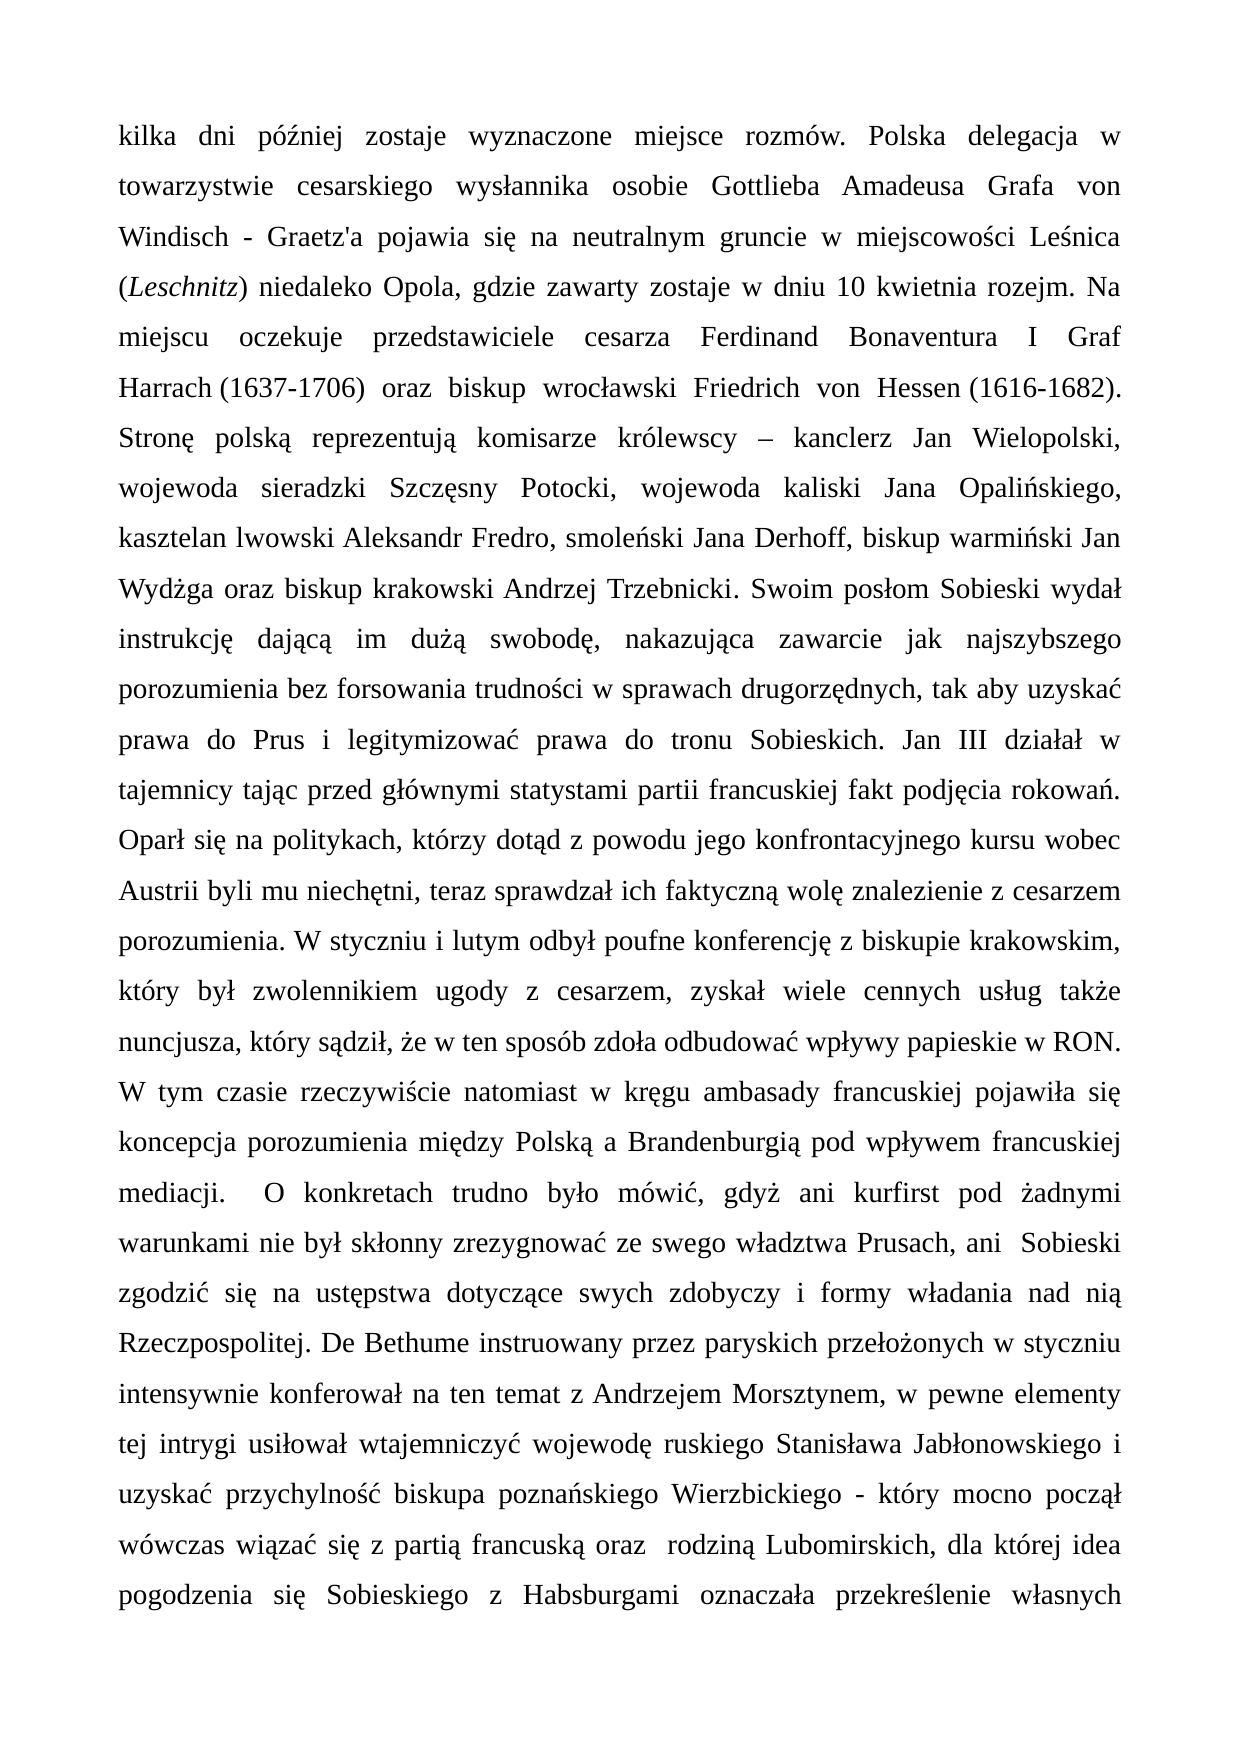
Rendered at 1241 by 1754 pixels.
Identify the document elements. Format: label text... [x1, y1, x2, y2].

text kilka dni później zostaje wyznaczone miejsce rozmów. Polska delegacja w towarzystwie cesarskiego wysłannika osobie Gottlieba Amadeusa Grafa von Windisch - Graetz'a pojawia się na neutralnym gruncie w miejscowości Leśnica (Leschnitz) niedaleko Opola, gdzie zawarty zostaje w dniu 10 kwietnia rozejm. Na miejscu oczekuje przedstawiciele cesarza Ferdinand Bonaventura I Graf Harrach (1637-1706) oraz biskup wrocławski Friedrich von Hessen (1616-1682). Stronę polską reprezentują komisarze królewscy – kanclerz Jan Wielopolski, wojewoda sieradzki Szczęsny Potocki, wojewoda kaliski Jana Opalińskiego, kasztelan lwowski Aleksandr Fredro, smoleński Jana Derhoff, biskup warmiński Jan Wydżga oraz biskup krakowski Andrzej Trzebnicki. Swoim posłom Sobieski wydał instrukcję dającą im dużą swobodę, nakazująca zawarcie jak najszybszego porozumienia bez forsowania trudności w sprawach drugorzędnych, tak aby uzyskać prawa do Prus i legitymizować prawa do tronu Sobieskich. Jan III działał w tajemnicy tając przed głównymi statystami partii francuskiej fakt podjęcia rokowań. Oparł się na politykach, którzy dotąd z powodu jego konfrontacyjnego kursu wobec Austrii byli mu niechętni, teraz sprawdzał ich faktyczną wolę znalezienie z cesarzem porozumienia. W styczniu i lutym odbył poufne konferencję z biskupie krakowskim, który był zwolennikiem ugody z cesarzem, zyskał wiele cennych usług także nuncjusza, który sądził, że w ten sposób zdoła odbudować wpływy papieskie w RON. W tym czasie rzeczywiście natomiast w kręgu ambasady francuskiej pojawiła się koncepcja porozumienia między Polską a Brandenburgią pod wpływem francuskiej mediacji. O konkretach trudno było mówić, gdyż ani kurfirst pod żadnymi warunkami nie był skłonny zrezygnować ze swego władztwa Prusach, ani Sobieski zgodzić się na ustępstwa dotyczące swych zdobyczy i formy władania nad nią Rzeczpospolitej. De Bethume instruowany przez paryskich przełożonych w styczniu intensywnie konferował na ten temat z Andrzejem Morsztynem, w pewne elementy tej intrygi usiłował wtajemniczyć wojewodę ruskiego Stanisława Jabłonowskiego i uzyskać przychylność biskupa poznańskiego Wierzbickiego - który mocno począł wówczas wiązać się z partią francuską oraz rodziną Lubomirskich, dla której idea pogodzenia się Sobieskiego z Habsburgami oznaczała przekreślenie własnych [118, 118, 1122, 1611]
